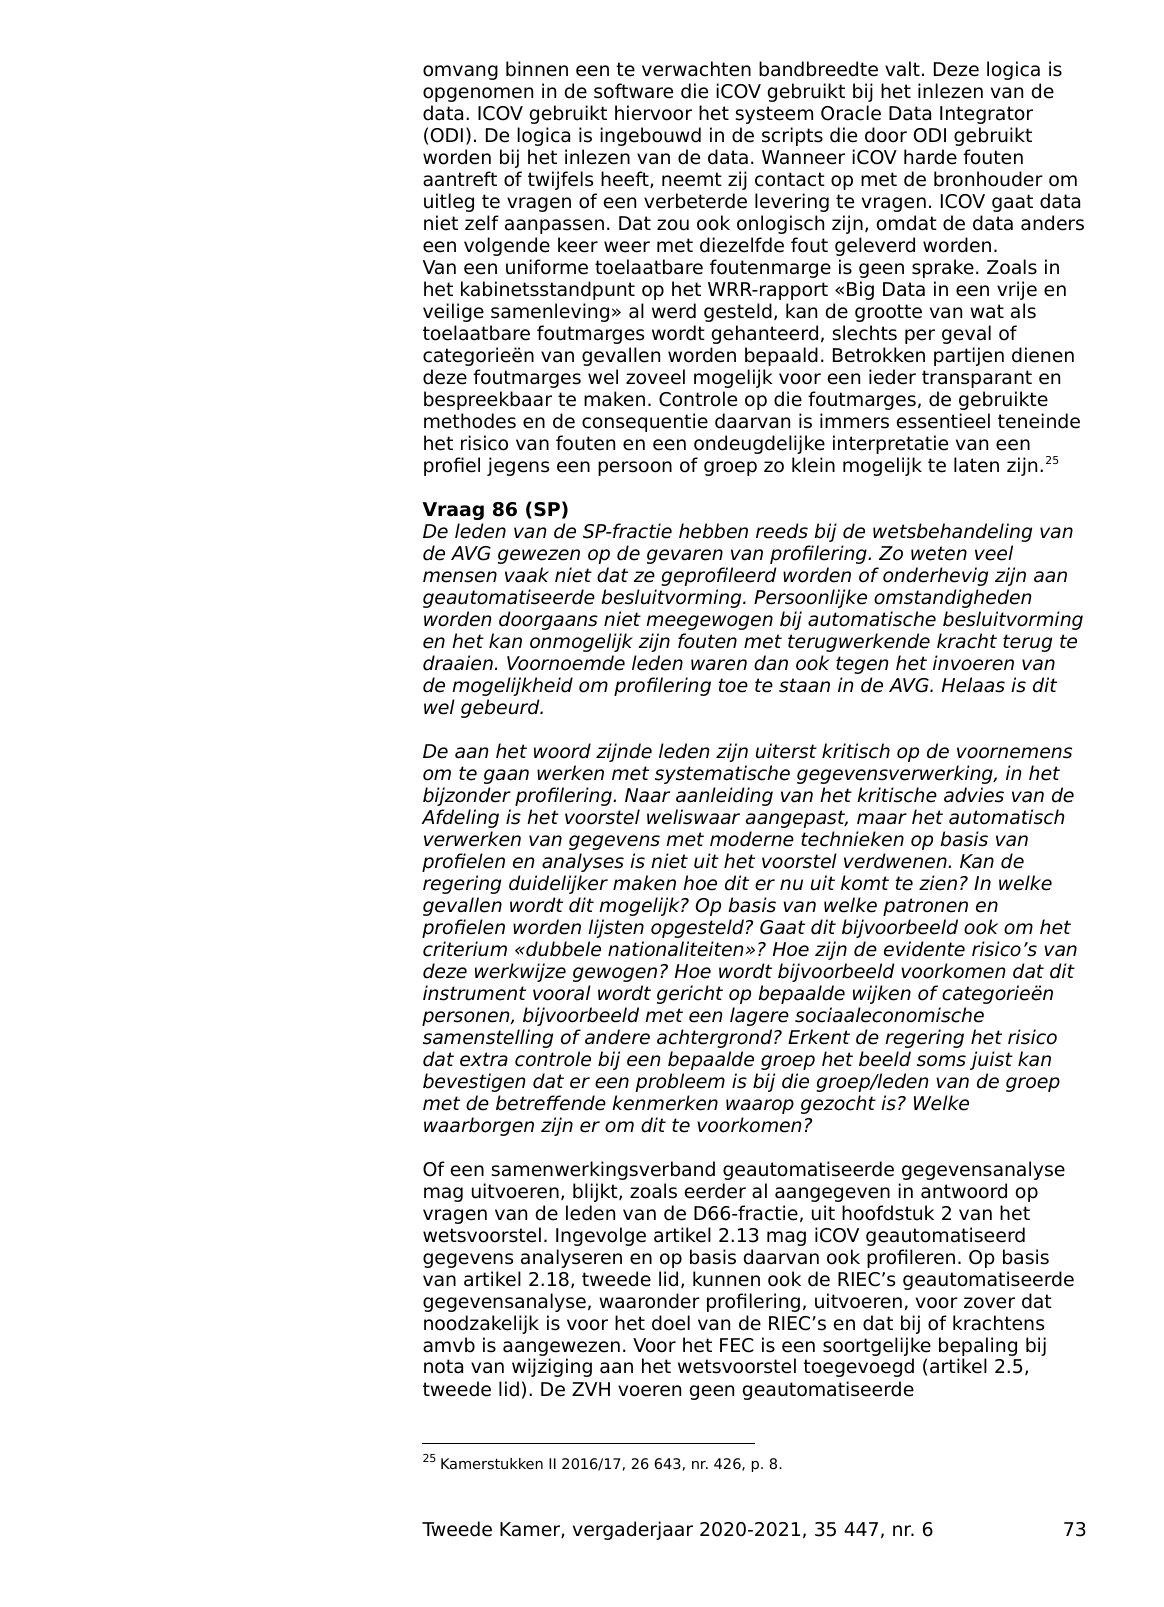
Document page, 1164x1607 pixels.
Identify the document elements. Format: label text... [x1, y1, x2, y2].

text Of een samenwerkingsverband geautomatiseerde gegevensanalyse mag uitvoeren, blijkt, zoals eerder al aangegeven in antwoord op vragen van de leden van de D66-fractie, uit hoofdstuk 2 van het wetsvoorstel. Ingevolge artikel 2.13 mag iCOV geautomatiseerd gegevens analyseren en op basis daarvan ook profileren. Op basis van artikel 2.18, tweede lid, kunnen ook de RIEC’s geautomatiseerde gegevensanalyse, waaronder profilering, uitvoeren, voor zover dat noodzakelijk is voor het doel van de RIEC’s en dat bij of krachtens amvb is aangewezen. Voor het FEC is een soortgelijke bepaling bij nota van wijziging aan het wetsvoorstel toegevoegd (artikel 2.5, tweede lid). De ZVH voeren geen geautomatiseerde [422, 1159, 1087, 1400]
text Van een uniforme toelaatbare foutenmarge is geen sprake. Zoals in het kabinetsstandpunt op het WRR-rapport «Big Data in een vrije en veilige samenleving» al werd gesteld, kan de grootte van wat als toelaatbare foutmarges wordt gehanteerd, slechts per geval of categorieën van gevallen worden bepaald. Betrokken partijen dienen deze foutmarges wel zoveel mogelijk voor een ieder transparant en bespreekbaar te maken. Controle op die foutmarges, de gebruikte methodes en de consequentie daarvan is immers essentieel teneinde het risico van fouten en een ondeugdelijke interpretatie van een profiel jegens een persoon of groep zo klein mogelijk te laten zijn. [422, 257, 1087, 477]
text Vraag 86 (SP) [422, 499, 1087, 521]
text De leden van de SP-fractie hebben reeds bij de wetsbehandeling van de AVG gewezen op de gevaren van profilering. Zo weten veel mensen vaak niet dat ze geprofileerd worden of onderhevig zijn aan geautomatiseerde besluitvorming. Persoonlijke omstandigheden worden doorgaans niet meegewogen bij automatische besluitvorming en het kan onmogelijk zijn fouten met terugwerkende kracht terug te draaien. Voornoemde leden waren dan ook tegen het invoeren van de mogelijkheid om profilering toe te staan in de AVG. Helaas is dit wel gebeurd. [422, 521, 1087, 719]
text De aan het woord zijnde leden zijn uiterst kritisch op de voornemens om te gaan werken met systematische gegevensverwerking, in het bijzonder profilering. Naar aanleiding van het kritische advies van de Afdeling is het voorstel weliswaar aangepast, maar het automatisch verwerken van gegevens met moderne technieken op basis van profielen en analyses is niet uit het voorstel verdwenen. Kan de regering duidelijker maken hoe dit er nu uit komt te zien? In welke gevallen wordt dit mogelijk? Op basis van welke patronen en profielen worden lijsten opgesteld? Gaat dit bijvoorbeeld ook om het criterium «dubbele nationaliteiten»? Hoe zijn de evidente risico’s van deze werkwijze gewogen? Hoe wordt bijvoorbeeld voorkomen dat dit instrument vooral wordt gericht op bepaalde wijken of categorieën personen, bijvoorbeeld met een lagere sociaaleconomische samenstelling of andere achtergrond? Erkent de regering het risico dat extra controle bij een bepaalde groep het beeld soms juist kan bevestigen dat er een probleem is bij die groep/leden van de groep met de betreffende kenmerken waarop gezocht is? Welke waarborgen zijn er om dit te voorkomen? [422, 741, 1087, 1136]
text Kamerstukken II 2016/17, 26 643, nr. 426, p. 8. [422, 1452, 1087, 1474]
text omvang binnen een te verwachten bandbreedte valt. Deze logica is opgenomen in de software die iCOV gebruikt bij het inlezen van de data. ICOV gebruikt hiervoor het systeem Oracle Data Integrator (ODI). De logica is ingebouwd in de scripts die door ODI gebruikt worden bij het inlezen van de data. Wanneer iCOV harde fouten aantreft of twijfels heeft, neemt zij contact op met de bronhouder om uitleg te vragen of een verbeterde levering te vragen. ICOV gaat data niet zelf aanpassen. Dat zou ook onlogisch zijn, omdat de data anders een volgende keer weer met diezelfde fout geleverd worden. [422, 59, 1087, 257]
